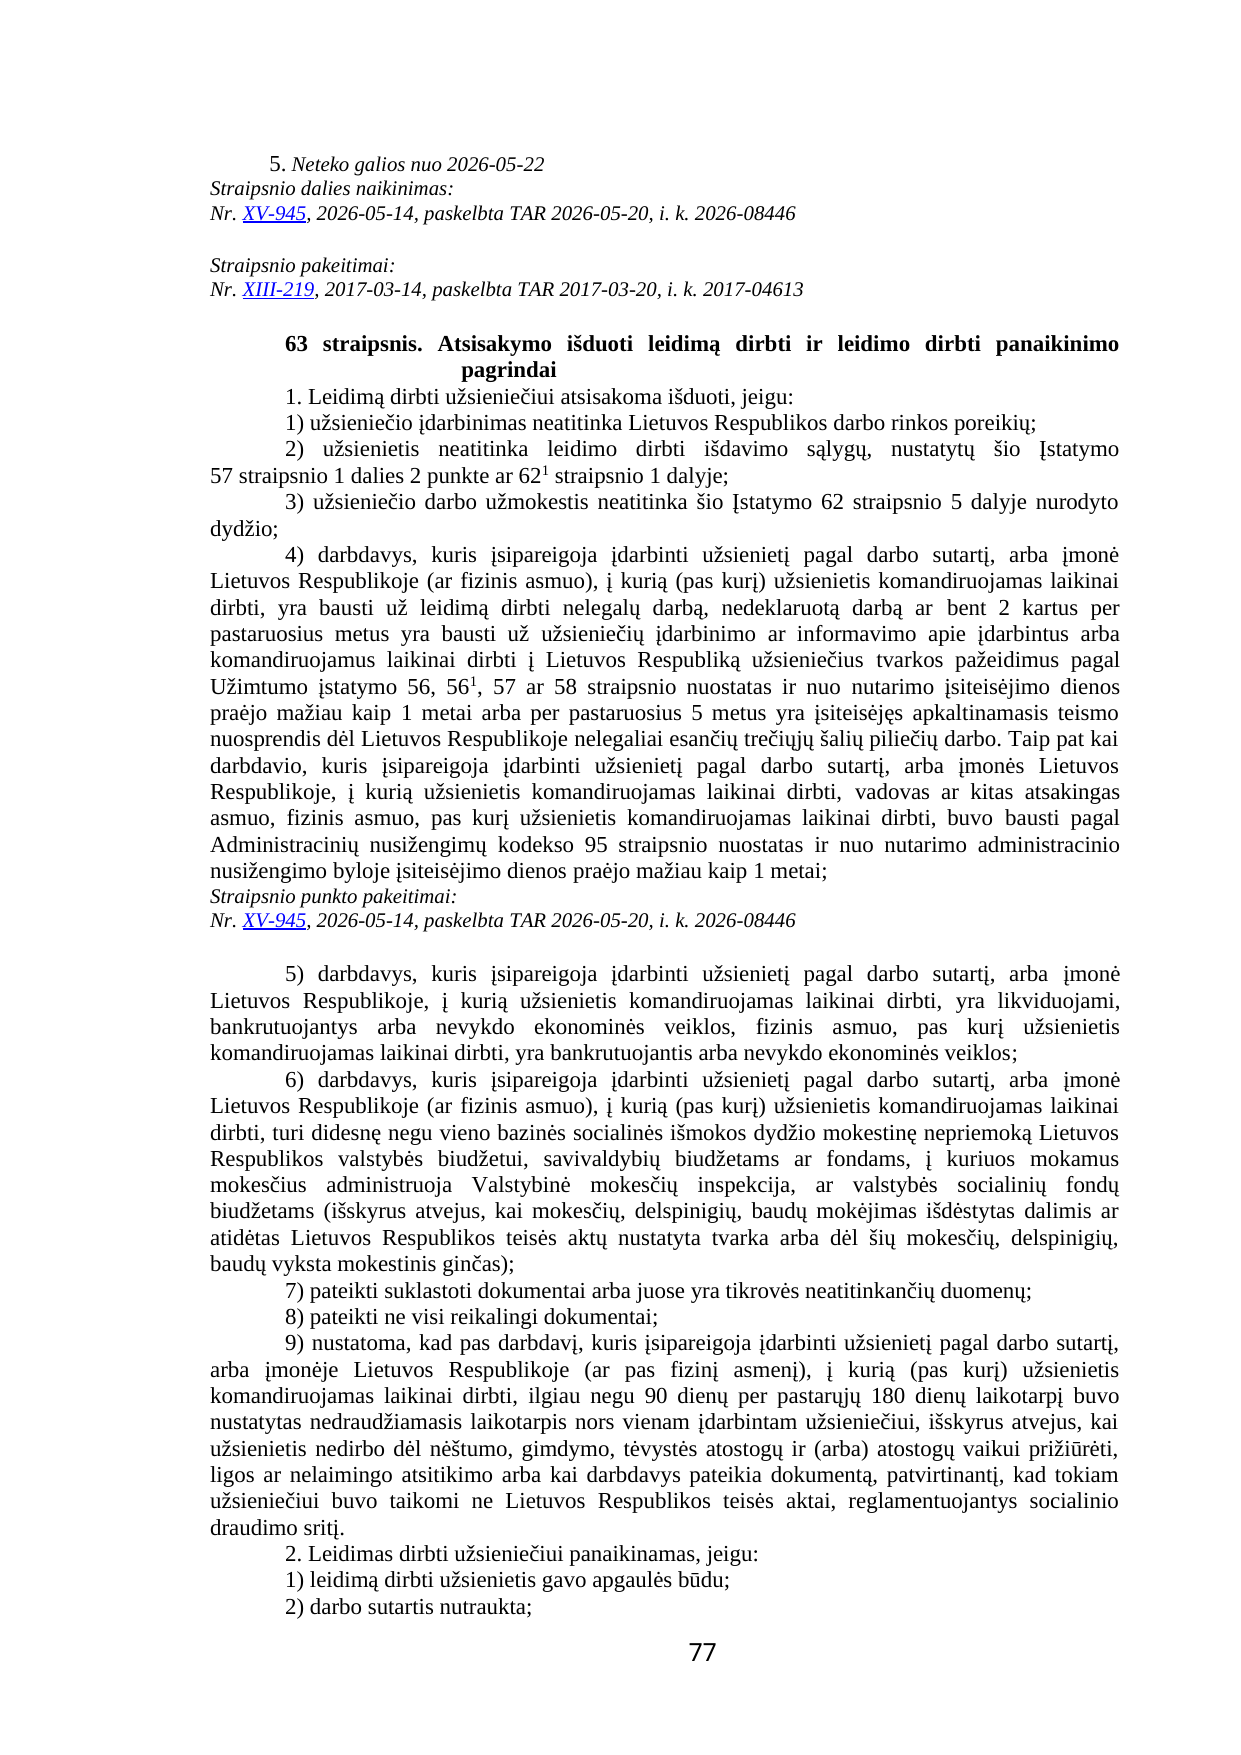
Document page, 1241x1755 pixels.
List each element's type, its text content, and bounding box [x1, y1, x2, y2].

text 9) nustatoma, kad pas darbdavį, kuris įsipareigoja įdarbinti užsienietį pagal darbo sutartį, arba įmonėje Lietuvos Respublikoje (ar pas fizinį asmenį), į kurią (pas kurį) užsienietis komandiruojamas laikinai dirbti, ilgiau negu 90 dienų per pastarųjų 180 dienų laikotarpį buvo nustatytas nedraudžiamasis laikotarpis nors vienam įdarbintam užsieniečiui, išskyrus atvejus, kai užsienietis nedirbo dėl nėštumo, gimdymo, tėvystės atostogų ir (arba) atostogų vaikui prižiūrėti, ligos ar nelaimingo atsitikimo arba kai darbdavys pateikia dokumentą, patvirtinantį, kad tokiam užsieniečiui buvo taikomi ne Lietuvos Respublikos teisės aktai, reglamentuojantys socialinio draudimo sritį. [210, 1329, 1120, 1540]
text Straipsnio punkto pakeitimai: [210, 883, 1120, 908]
text 2. Leidimas dirbti užsieniečiui panaikinamas, jeigu: [210, 1540, 1120, 1567]
text Straipsnio pakeitimai: [210, 253, 1120, 277]
text 5) darbdavys, kuris įsipareigoja įdarbinti užsienietį pagal darbo sutartį, arba įmonė Lietuvos Respublikoje, į kurią užsienietis komandiruojamas laikinai dirbti, yra likviduojami, bankrutuojantys arba nevykdo ekonominės veiklos, fizinis asmuo, pas kurį užsienietis komandiruojamas laikinai dirbti, yra bankrutuojantis arba nevykdo ekonominės veiklos; [210, 960, 1120, 1066]
text 1) leidimą dirbti užsienietis gavo apgaulės būdu; [210, 1567, 1120, 1593]
text 4) darbdavys, kuris įsipareigoja įdarbinti užsienietį pagal darbo sutartį, arba įmonė Lietuvos Respublikoje (ar fizinis asmuo), į kurią (pas kurį) užsienietis komandiruojamas laikinai dirbti, yra bausti už leidimą dirbti nelegalų darbą, nedeklaruotą darbą ar bent 2 kartus per pastaruosius metus yra bausti už užsieniečių įdarbinimo ar informavimo apie įdarbintus arba komandiruojamus laikinai dirbti į Lietuvos Respubliką užsieniečius tvarkos pažeidimus pagal Užimtumo įstatymo 56, 561, 57 ar 58 straipsnio nuostatas ir nuo nutarimo įsiteisėjimo dienos praėjo mažiau kaip 1 metai arba per pastaruosius 5 metus yra įsiteisėjęs apkaltinamasis teismo nuosprendis dėl Lietuvos Respublikoje nelegaliai esančių trečiųjų šalių piliečių darbo. Taip pat kai darbdavio, kuris įsipareigoja įdarbinti užsienietį pagal darbo sutartį, arba įmonės Lietuvos Respublikoje, į kurią užsienietis komandiruojamas laikinai dirbti, vadovas ar kitas atsakingas asmuo, fizinis asmuo, pas kurį užsienietis komandiruojamas laikinai dirbti, buvo bausti pagal Administracinių nusižengimų kodekso 95 straipsnio nuostatas ir nuo nutarimo administracinio nusižengimo byloje įsiteisėjimo dienos praėjo mažiau kaip 1 metai; [210, 541, 1120, 883]
text Nr. XV-945, 2026-05-14, paskelbta TAR 2026-05-20, i. k. 2026-08446 [210, 908, 1120, 932]
text 63 straipsnis. Atsisakymo išduoti leidimą dirbti ir leidimo dirbti panaikinimo pagrindai [285, 330, 1120, 383]
text Straipsnio dalies naikinimas: [210, 176, 1120, 200]
text 1. Leidimą dirbti užsieniečiui atsisakoma išduoti, jeigu: [210, 383, 1120, 409]
text 8) pateikti ne visi reikalingi dokumentai; [210, 1303, 1120, 1329]
text 5. Neteko galios nuo 2026-05-22 [210, 150, 1120, 176]
text 6) darbdavys, kuris įsipareigoja įdarbinti užsienietį pagal darbo sutartį, arba įmonė Lietuvos Respublikoje (ar fizinis asmuo), į kurią (pas kurį) užsienietis komandiruojamas laikinai dirbti, turi didesnę negu vieno bazinės socialinės išmokos dydžio mokestinę nepriemoką Lietuvos Respublikos valstybės biudžetui, savivaldybių biudžetams ar fondams, į kuriuos mokamus mokesčius administruoja Valstybinė mokesčių inspekcija, ar valstybės socialinių fondų biudžetams (išskyrus atvejus, kai mokesčių, delspinigių, baudų mokėjimas išdėstytas dalimis ar atidėtas Lietuvos Respublikos teisės aktų nustatyta tvarka arba dėl šių mokesčių, delspinigių, baudų vyksta mokestinis ginčas); [210, 1066, 1120, 1277]
text Nr. XV-945, 2026-05-14, paskelbta TAR 2026-05-20, i. k. 2026-08446 [210, 200, 1120, 224]
text 1) užsieniečio įdarbinimas neatitinka Lietuvos Respublikos darbo rinkos poreikių; [210, 409, 1120, 436]
text 2) darbo sutartis nutraukta; [210, 1593, 1120, 1619]
text 7) pateikti suklastoti dokumentai arba juose yra tikrovės neatitinkančių duomenų; [210, 1277, 1120, 1303]
text 2) užsienietis neatitinka leidimo dirbti išdavimo sąlygų, nustatytų šio Įstatymo 57 straipsnio 1 dalies 2 punkte ar 621 straipsnio 1 dalyje; [210, 436, 1120, 488]
text Nr. XIII-219, 2017-03-14, paskelbta TAR 2017-03-20, i. k. 2017-04613 [210, 277, 1120, 301]
text 3) užsieniečio darbo užmokestis neatitinka šio Įstatymo 62 straipsnio 5 dalyje nurodyto dydžio; [210, 488, 1120, 541]
